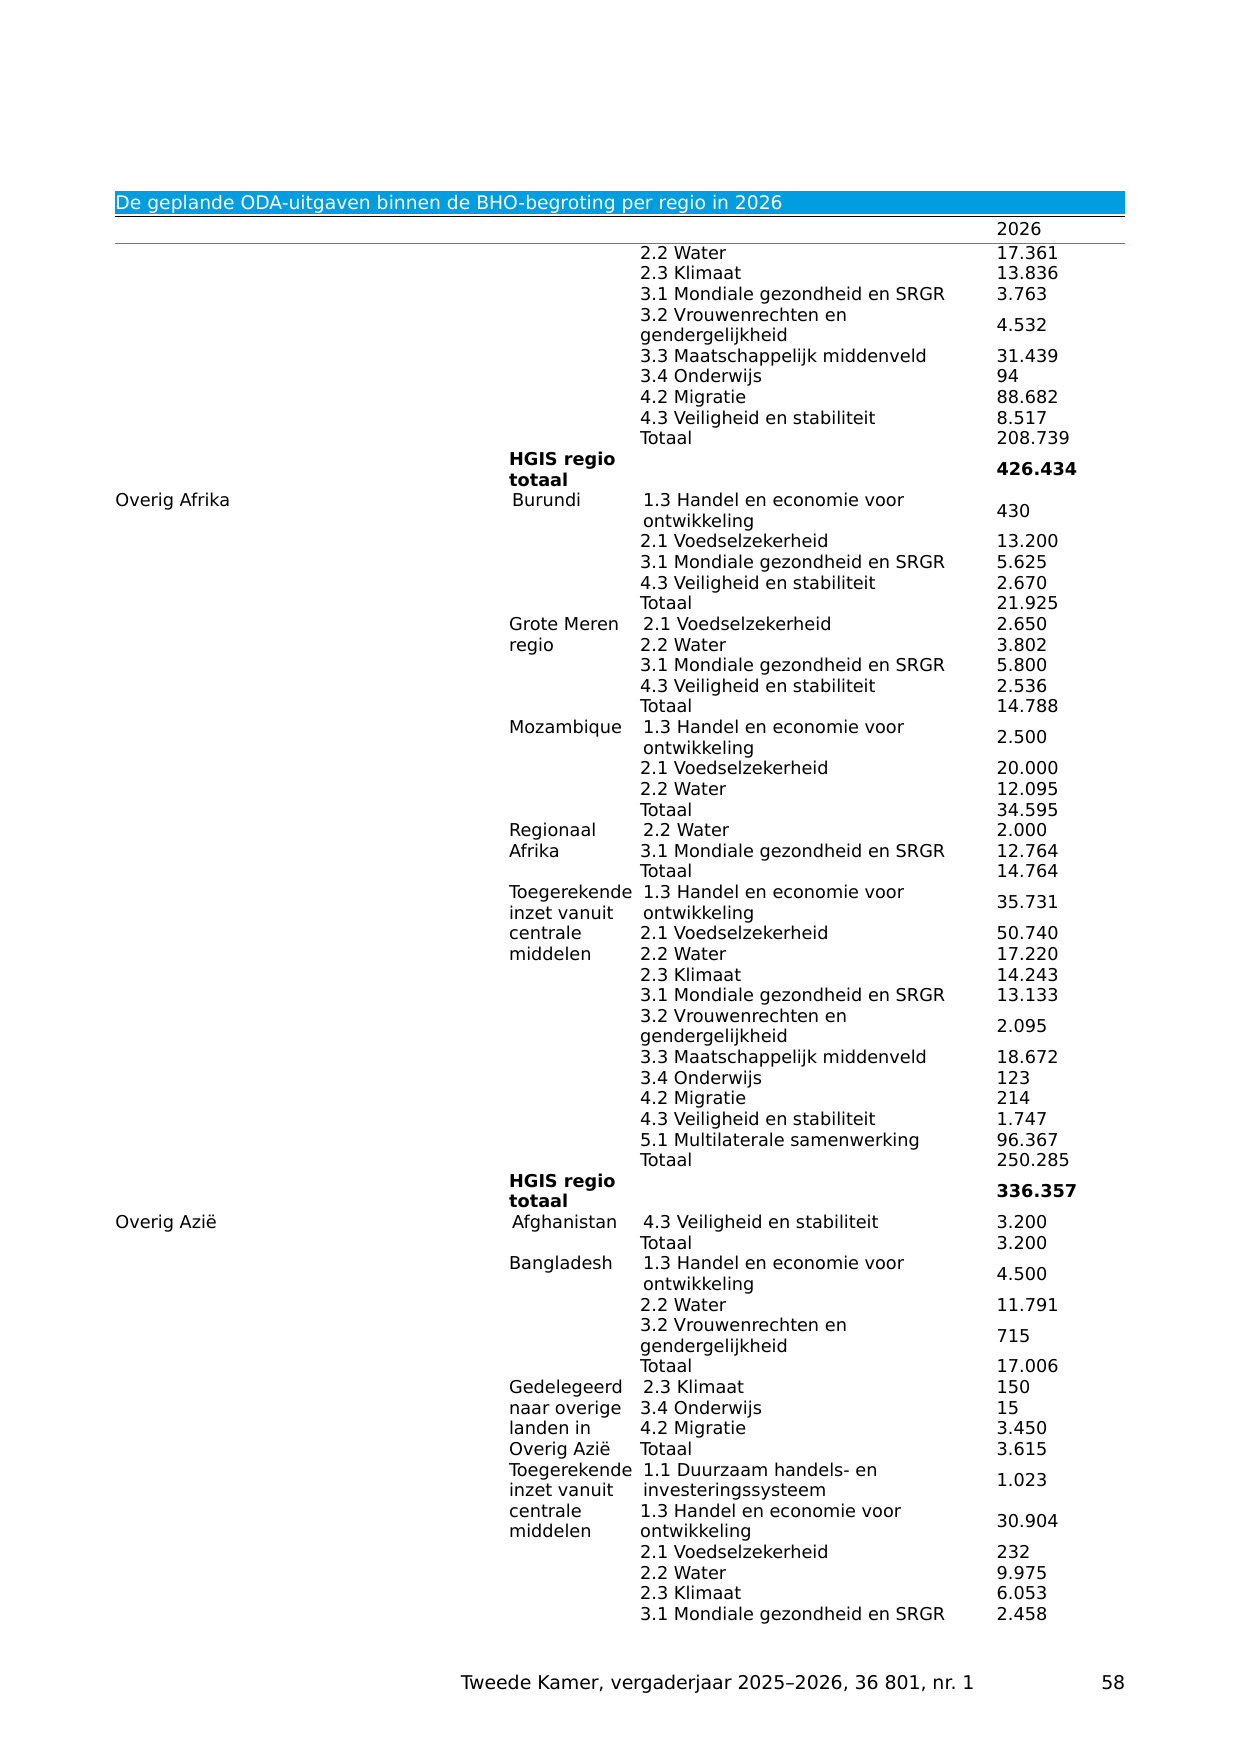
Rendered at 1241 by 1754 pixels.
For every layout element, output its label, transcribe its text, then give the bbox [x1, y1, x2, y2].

table_cell 4.3 Veiligheid en stabiliteit [640, 573, 993, 593]
table_cell 1.747 [994, 1109, 1125, 1129]
table_cell 35.731 [994, 882, 1125, 923]
table_cell 3.2 Vrouwenrechten en gendergelijkheid [640, 305, 993, 346]
table_cell 3.2 Vrouwenrechten en gendergelijkheid [640, 1006, 993, 1047]
table_cell 2.536 [994, 676, 1125, 696]
table_cell 4.500 [994, 1253, 1125, 1294]
table_cell 88.682 [994, 387, 1125, 408]
table_cell 250.285 [994, 1150, 1125, 1171]
table_cell Totaal [640, 1233, 993, 1253]
table_cell 3.3 Maatschappelijk middenveld [640, 1047, 993, 1068]
table_cell 2.1 Voedselzekerheid [640, 531, 993, 552]
table_cell 336.357 [994, 1171, 1125, 1212]
table_cell 21.925 [994, 593, 1125, 614]
table_cell 2.3 Klimaat [640, 1377, 993, 1398]
table_cell 15 [994, 1398, 1125, 1418]
table_cell 2.500 [994, 717, 1125, 758]
table_cell 2026 [994, 217, 1125, 243]
table_cell [640, 449, 993, 490]
table_cell [509, 217, 640, 243]
table_cell 1.1 Duurzaam handels- en investeringssysteem [640, 1460, 993, 1501]
table_cell 2.2 Water [640, 820, 993, 841]
table_cell [509, 244, 640, 449]
table_cell Toegerekende inzet vanuit centrale middelen [509, 882, 640, 1171]
table_cell 4.3 Veiligheid en stabiliteit [640, 676, 993, 696]
table_cell Regionaal Afrika [509, 820, 640, 882]
table_cell 3.1 Mondiale gezondheid en SRGR [640, 552, 993, 573]
table_cell 1.3 Handel en economie voor ontwikkeling [640, 717, 993, 758]
table_cell Totaal [640, 1356, 993, 1377]
table_cell 20.000 [994, 758, 1125, 779]
table_cell 13.133 [994, 985, 1125, 1006]
table_cell 3.1 Mondiale gezondheid en SRGR [640, 985, 993, 1006]
table_cell 3.615 [994, 1439, 1125, 1459]
table_cell 12.095 [994, 779, 1125, 799]
table_cell 232 [994, 1542, 1125, 1563]
table_cell 13.836 [994, 263, 1125, 284]
table_cell Overig Afrika [115, 490, 509, 1212]
table_cell 2.095 [994, 1006, 1125, 1047]
table_cell Totaal [640, 593, 993, 614]
table_cell 2.2 Water [640, 244, 993, 263]
table_cell 8.517 [994, 408, 1125, 428]
table_cell 2.1 Voedselzekerheid [640, 1542, 993, 1563]
table_cell 426.434 [994, 449, 1125, 490]
table_cell 94 [994, 366, 1125, 387]
table_cell Mozambique [509, 717, 640, 820]
table_cell 14.243 [994, 965, 1125, 985]
table_cell 1.3 Handel en economie voor ontwikkeling [640, 882, 993, 923]
table_cell 3.4 Onderwijs [640, 1068, 993, 1088]
table_cell HGIS regio totaal [509, 449, 640, 490]
table_cell Totaal [640, 861, 993, 882]
table_cell 2.650 [994, 614, 1125, 634]
table_cell 17.006 [994, 1356, 1125, 1377]
table_cell 715 [994, 1315, 1125, 1356]
table_cell 9.975 [994, 1563, 1125, 1583]
table_cell 2.2 Water [640, 1295, 993, 1315]
table_cell 3.802 [994, 635, 1125, 655]
table_cell 1.3 Handel en economie voor ontwikkeling [640, 490, 993, 531]
table_cell Toegerekende inzet vanuit centrale middelen [509, 1460, 640, 1624]
table_cell Totaal [640, 696, 993, 717]
table_cell 30.904 [994, 1501, 1125, 1542]
table_cell 2.458 [994, 1604, 1125, 1624]
table_cell 1.3 Handel en economie voor ontwikkeling [640, 1253, 993, 1294]
table_cell Burundi [509, 490, 640, 614]
table_cell Totaal [640, 1439, 993, 1459]
table_cell 12.764 [994, 841, 1125, 861]
table_cell 3.763 [994, 284, 1125, 304]
table_cell 2.3 Klimaat [640, 263, 993, 284]
table_cell 150 [994, 1377, 1125, 1398]
table_cell Totaal [640, 428, 993, 449]
table_cell 5.1 Multilaterale samenwerking [640, 1130, 993, 1150]
table_cell 4.3 Veiligheid en stabiliteit [640, 1109, 993, 1129]
table_cell 3.1 Mondiale gezondheid en SRGR [640, 655, 993, 676]
table_cell 13.200 [994, 531, 1125, 552]
table_cell 3.4 Onderwijs [640, 366, 993, 387]
table_cell 11.791 [994, 1295, 1125, 1315]
table_cell 4.2 Migratie [640, 387, 993, 408]
table_cell Grote Meren regio [509, 614, 640, 717]
table_cell Gedelegeerd naar overige landen in Overig Azië [509, 1377, 640, 1459]
table_cell 2.2 Water [640, 635, 993, 655]
table_cell 2.3 Klimaat [640, 965, 993, 985]
table_cell 96.367 [994, 1130, 1125, 1150]
table_cell 17.361 [994, 244, 1125, 263]
table_cell 3.2 Vrouwenrechten en gendergelijkheid [640, 1315, 993, 1356]
table_cell 4.2 Migratie [640, 1418, 993, 1439]
table_cell 2.670 [994, 573, 1125, 593]
table_cell 4.2 Migratie [640, 1088, 993, 1109]
table_cell 50.740 [994, 923, 1125, 944]
table_cell 5.625 [994, 552, 1125, 573]
table_cell 4.3 Veiligheid en stabiliteit [640, 1212, 993, 1233]
table_cell 34.595 [994, 800, 1125, 820]
table_cell 2.2 Water [640, 779, 993, 799]
table_cell 3.1 Mondiale gezondheid en SRGR [640, 284, 993, 304]
table_cell 3.200 [994, 1212, 1125, 1233]
table_cell 3.1 Mondiale gezondheid en SRGR [640, 841, 993, 861]
table_cell 3.200 [994, 1233, 1125, 1253]
table_cell 430 [994, 490, 1125, 531]
table_cell 2.1 Voedselzekerheid [640, 758, 993, 779]
table_cell 17.220 [994, 944, 1125, 964]
table_cell 214 [994, 1088, 1125, 1109]
table_cell HGIS regio totaal [509, 1171, 640, 1212]
table_cell Totaal [640, 800, 993, 820]
table_cell 2.3 Klimaat [640, 1583, 993, 1604]
table_cell [115, 244, 509, 490]
table_cell [640, 217, 993, 243]
table_cell 1.023 [994, 1460, 1125, 1501]
table_cell 3.1 Mondiale gezondheid en SRGR [640, 1604, 993, 1624]
table_cell 208.739 [994, 428, 1125, 449]
table_cell 3.450 [994, 1418, 1125, 1439]
table_cell 1.3 Handel en economie voor ontwikkeling [640, 1501, 993, 1542]
table_cell 2.2 Water [640, 944, 993, 964]
table_cell Bangladesh [509, 1253, 640, 1377]
table_cell 6.053 [994, 1583, 1125, 1604]
table_cell 14.764 [994, 861, 1125, 882]
table_cell 2.1 Voedselzekerheid [640, 923, 993, 944]
table_cell Afghanistan [509, 1212, 640, 1253]
table_cell [640, 1171, 993, 1212]
table_cell Totaal [640, 1150, 993, 1171]
table_cell 123 [994, 1068, 1125, 1088]
table_cell 2.2 Water [640, 1563, 993, 1583]
table_cell 3.4 Onderwijs [640, 1398, 993, 1418]
table_cell 3.3 Maatschappelijk middenveld [640, 346, 993, 366]
table_cell Overig Azië [115, 1212, 509, 1624]
table_cell 2.000 [994, 820, 1125, 841]
table_cell 4.3 Veiligheid en stabiliteit [640, 408, 993, 428]
table_cell 18.672 [994, 1047, 1125, 1068]
table_cell 4.532 [994, 305, 1125, 346]
table_cell 2.1 Voedselzekerheid [640, 614, 993, 634]
table_cell 5.800 [994, 655, 1125, 676]
table_cell 14.788 [994, 696, 1125, 717]
table_cell 31.439 [994, 346, 1125, 366]
table_cell [115, 217, 509, 243]
